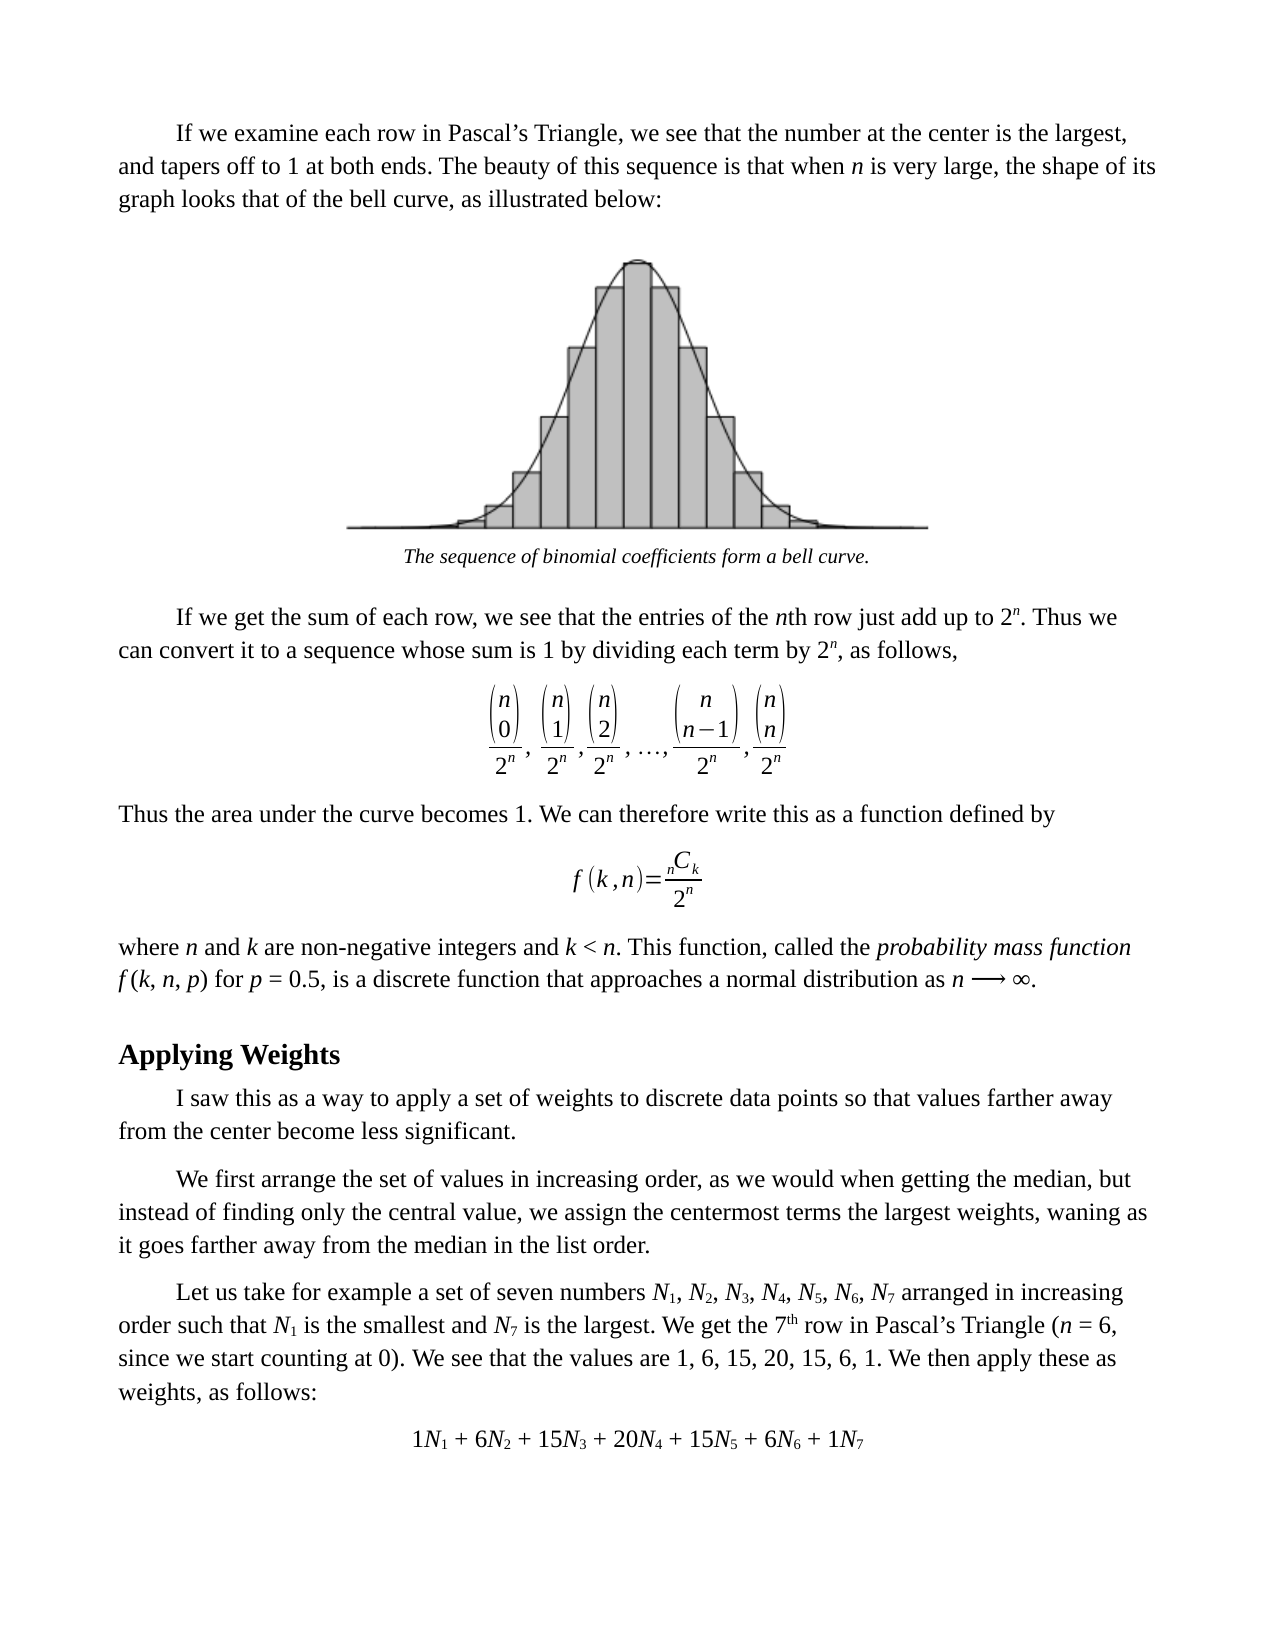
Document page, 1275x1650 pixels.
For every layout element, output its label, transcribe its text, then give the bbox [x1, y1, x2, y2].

text where n and k are non-negative integers and k < n. This function, called the probability mass function f (k, n, p) for p = 0.5, is a discrete function that approaches a normal distribution as n ⟶ ∞. [118, 932, 1157, 993]
text 1N1 + 6N2 + 15N3 + 20N4 + 15N5 + 6N6 + 1N7 [118, 1424, 1157, 1453]
text If we examine each row in Pascal’s Triangle, we see that the number at the center is the largest, and tapers off to 1 at both ends. The beauty of this sequence is that when n is very large, the shape of its graph looks that of the bell curve, as illustrated below: [118, 118, 1157, 213]
text Let us take for example a set of seven numbers N1, N2, N3, N4, N5, N6, N7 arranged in increasing order such that N1 is the smallest and N7 is the largest. We get the 7th row in Pascal’s Triangle (n = 6, since we start counting at 0). We see that the values are 1, 6, 15, 20, 15, 6, 1. We then apply these as weights, as follows: [118, 1277, 1157, 1405]
text The sequence of binomial coefficients form a bell curve. [331, 545, 944, 568]
text We first arrange the set of values in increasing order, as we would when getting the median, but instead of finding only the central value, we assign the centermost terms the largest weights, waning as it goes farther away from the median in the list order. [118, 1164, 1157, 1259]
text If we get the sum of each row, we see that the entries of the nth row just add up to 2n. Thus we can convert it to a sequence whose sum is 1 by dividing each term by 2n, as follows, [118, 232, 1157, 664]
subtitle Applying Weights [118, 1037, 1157, 1071]
text I saw this as a way to apply a set of weights to discrete data points so that values farther away from the center become less significant. [118, 1083, 1157, 1145]
picture [331, 244, 944, 545]
text Thus the area under the curve becomes 1. We can therefore write this as a function defined by [118, 799, 1157, 828]
